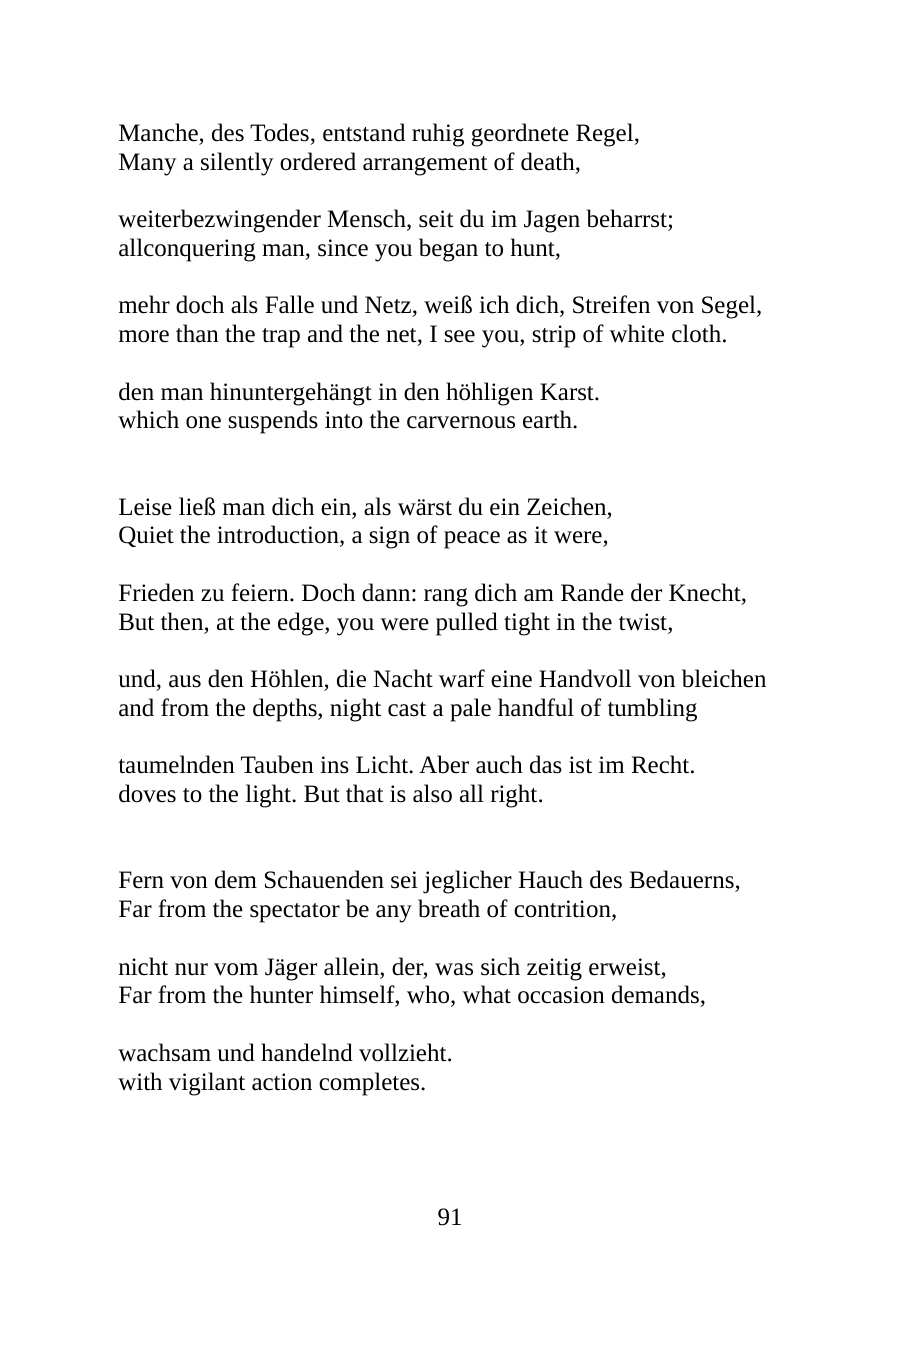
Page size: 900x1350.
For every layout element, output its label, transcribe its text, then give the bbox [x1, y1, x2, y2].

text wachsam und handelnd vollzieht. [118, 1038, 782, 1067]
text nicht nur vom Jäger allein, der, was sich zeitig erweist, [118, 952, 782, 981]
text Manche, des Todes, entstand ruhig geordnete Regel, [118, 118, 782, 147]
text Far from the spectator be any breath of contrition, [118, 894, 782, 923]
text allconquering man, since you began to hunt, [118, 233, 782, 262]
text weiterbezwingender Mensch, seit du im Jagen beharrst; [118, 204, 782, 233]
text more than the trap and the net, I see you, strip of white cloth. [118, 319, 782, 348]
text which one suspends into the carvernous earth. [118, 406, 782, 434]
text Many a silently ordered arrangement of death, [118, 147, 782, 176]
text doves to the light. But that is also all right. [118, 779, 782, 808]
text Leise ließ man dich ein, als wärst du ein Zeichen, [118, 492, 782, 521]
text Frieden zu feiern. Doch dann: rang dich am Rande der Knecht, [118, 578, 782, 607]
text und, aus den Höhlen, die Nacht warf eine Handvoll von bleichen [118, 664, 782, 693]
text But then, at the edge, you were pulled tight in the twist, [118, 607, 782, 636]
text Fern von dem Schauenden sei jeglicher Hauch des Bedauerns, [118, 866, 782, 894]
text with vigilant action completes. [118, 1067, 782, 1096]
text Quiet the introduction, a sign of peace as it were, [118, 521, 782, 549]
text Far from the hunter himself, who, what occasion demands, [118, 981, 782, 1009]
text taumelnden Tauben ins Licht. Aber auch das ist im Recht. [118, 751, 782, 779]
text mehr doch als Falle und Netz, weiß ich dich, Streifen von Segel, [118, 291, 782, 319]
text and from the depths, night cast a pale handful of tumbling [118, 693, 782, 722]
text den man hinuntergehängt in den höhligen Karst. [118, 377, 782, 406]
